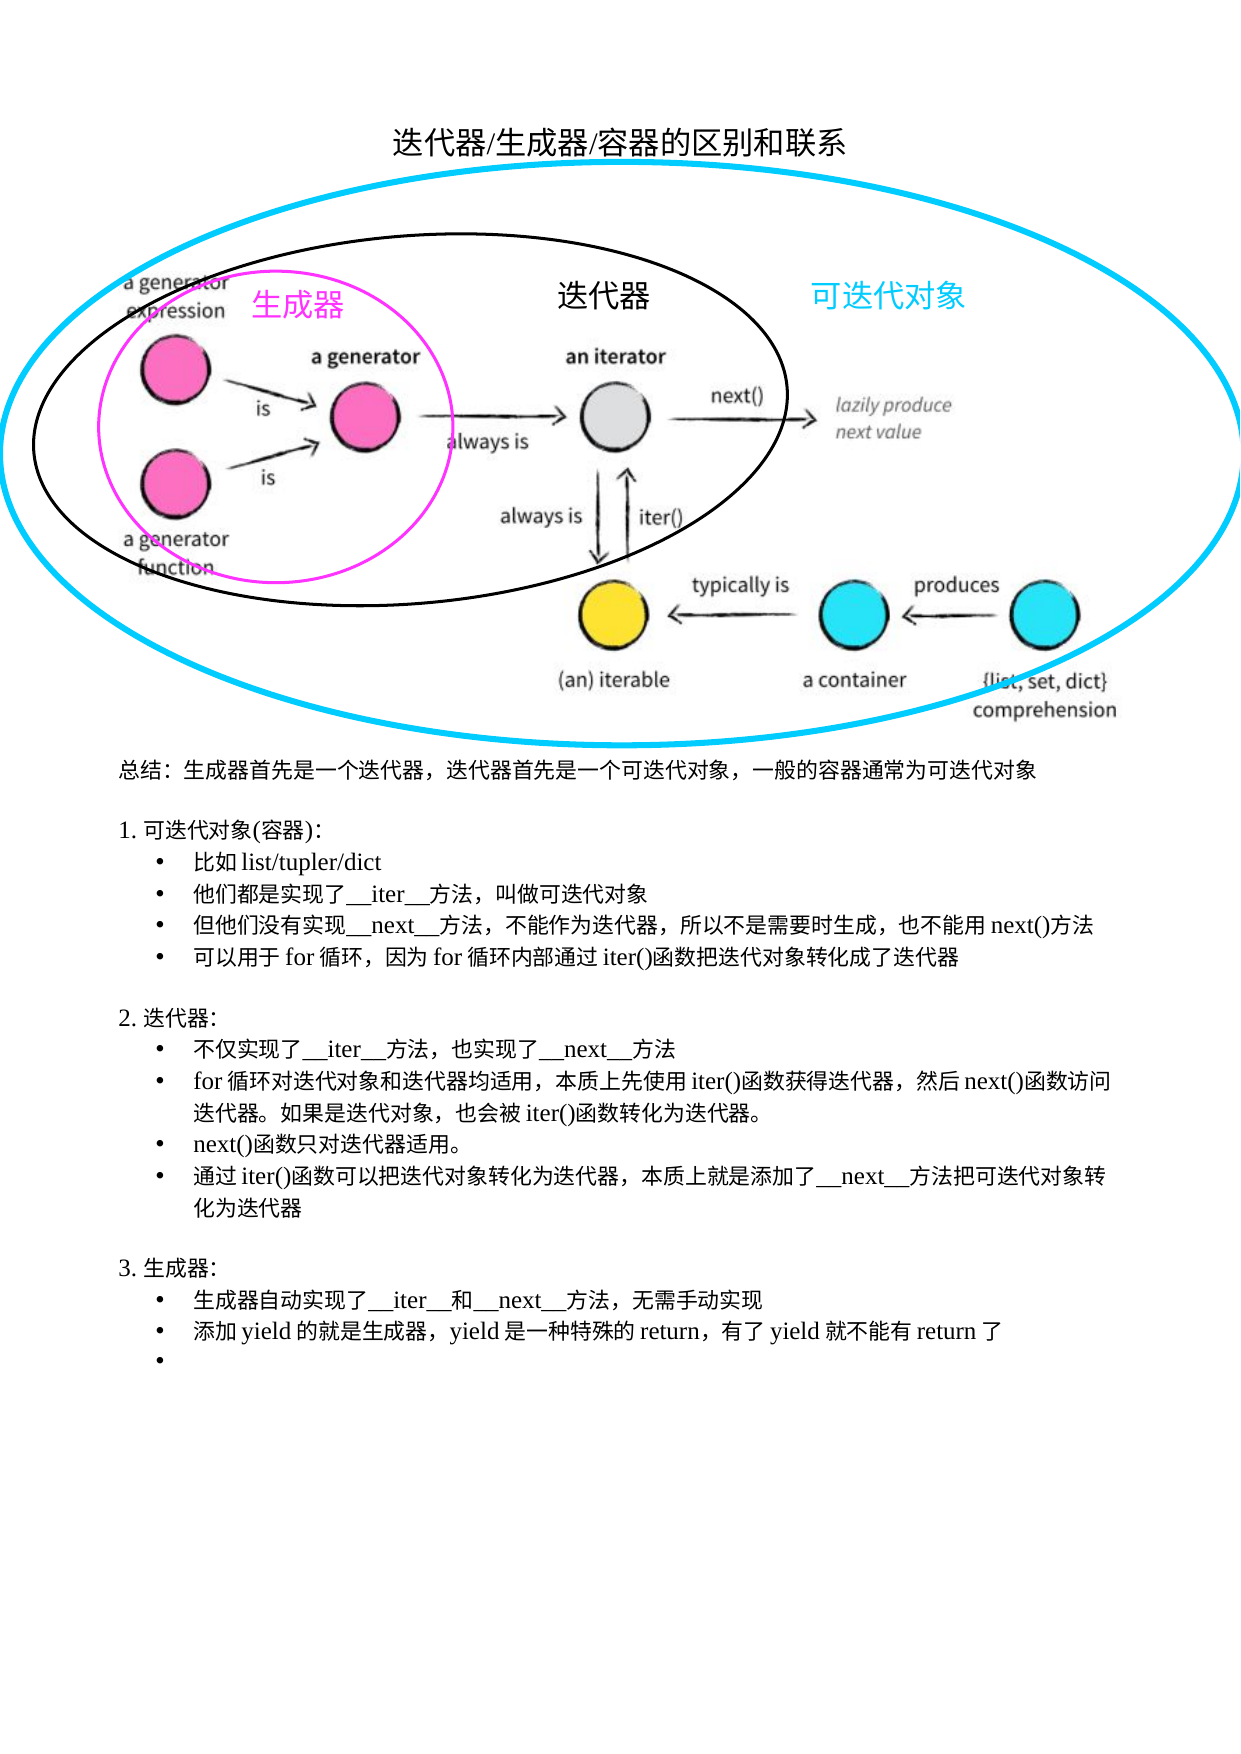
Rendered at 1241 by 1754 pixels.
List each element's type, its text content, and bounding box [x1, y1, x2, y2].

picture [118, 288, 189, 351]
text 迭代器/生成器/容器的区别和联系 [118, 118, 1122, 163]
picture [118, 271, 1123, 725]
list 但他们没有实现__next__方法，不能作为迭代器，所以不是需要时生成，也不能用next()方法 [156, 908, 1122, 940]
picture [1115, 271, 1123, 276]
picture [118, 273, 451, 581]
list 他们都是实现了__iter__方法，叫做可迭代对象 [156, 877, 1122, 908]
picture [118, 271, 219, 320]
picture [873, 631, 1123, 725]
text 2. 迭代器： [118, 1001, 1122, 1032]
list 通过iter()函数可以把迭代对象转化为迭代器，本质上就是添加了__next__方法把可迭代对象转化为迭代器 [156, 1159, 1122, 1222]
list 可以用于for循环，因为for循环内部通过iter()函数把迭代对象转化成了迭代器 [156, 940, 1122, 972]
picture [118, 630, 371, 725]
picture [118, 271, 128, 277]
picture [118, 271, 785, 604]
list 不仅实现了__iter__方法，也实现了__next__方法 [156, 1032, 1122, 1064]
text 总结：生成器首先是一个迭代器，迭代器首先是一个可迭代对象，一般的容器通常为可迭代对象 [118, 753, 1122, 785]
picture [212, 271, 245, 279]
list 添加yield的就是生成器，yield是一种特殊的return，有了yield就不能有return了 [156, 1314, 1122, 1346]
text 3. 生成器： [118, 1251, 1122, 1283]
list 比如list/tupler/dict [156, 845, 1122, 877]
list for循环对迭代对象和迭代器均适用，本质上先使用iter()函数获得迭代器，然后next()函数访问迭代器。如果是迭代对象，也会被iter()函数转化为迭代器。 [156, 1064, 1122, 1127]
list 生成器自动实现了__iter__和__next__方法，无需手动实现 [156, 1283, 1122, 1314]
list next()函数只对迭代器适用。 [156, 1127, 1122, 1159]
text 1. 可迭代对象(容器)： [118, 813, 1122, 845]
